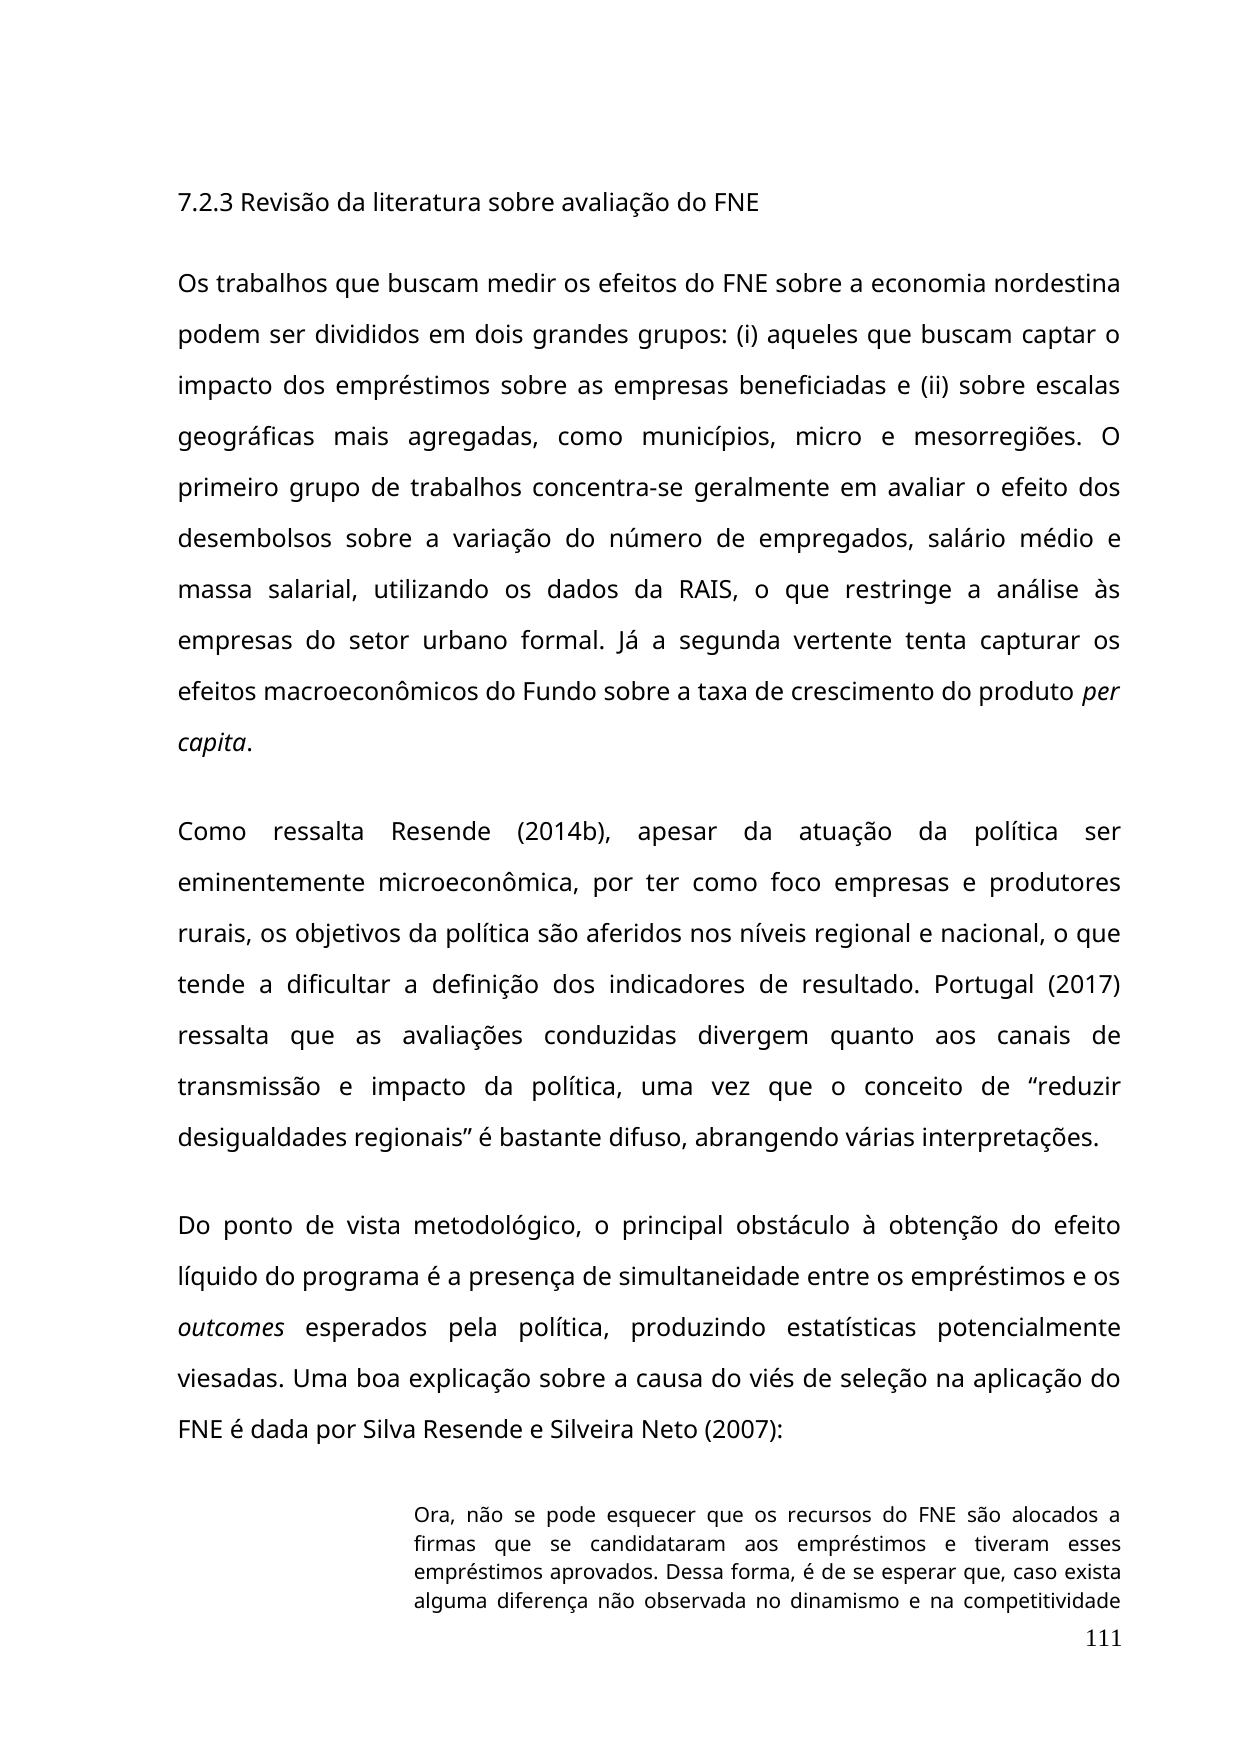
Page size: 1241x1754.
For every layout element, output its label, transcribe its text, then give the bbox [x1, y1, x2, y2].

text 7.2.3 Revisão da literatura sobre avaliação do FNE [177, 184, 1122, 218]
text Ora, não se pode esquecer que os recursos do FNE são alocados a firmas que se candidataram aos empréstimos e tiveram esses empréstimos aprovados. Dessa forma, é de se esperar que, caso exista alguma diferença não observada no dinamismo e na competitividade [413, 1501, 1122, 1614]
text Como ressalta Resende (2014b), apesar da atuação da política ser eminentemente microeconômica, por ter como foco empresas e produtores rurais, os objetivos da política são aferidos nos níveis regional e nacional, o que tende a dificultar a definição dos indicadores de resultado. Portugal (2017) ressalta que as avaliações conduzidas divergem quanto aos canais de transmissão e impacto da política, uma vez que o conceito de “reduzir desigualdades regionais” é bastante difuso, abrangendo várias interpretações. [177, 813, 1122, 1153]
text Os trabalhos que buscam medir os efeitos do FNE sobre a economia nordestina podem ser divididos em dois grandes grupos: (i) aqueles que buscam captar o impacto dos empréstimos sobre as empresas beneficiadas e (ii) sobre escalas geográficas mais agregadas, como municípios, micro e mesorregiões. O primeiro grupo de trabalhos concentra-se geralmente em avaliar o efeito dos desembolsos sobre a variação do número de empregados, salário médio e massa salarial, utilizando os dados da RAIS, o que restringe a análise às empresas do setor urbano formal. Já a segunda vertente tenta capturar os efeitos macroeconômicos do Fundo sobre a taxa de crescimento do produto per capita. [177, 265, 1122, 759]
text Do ponto de vista metodológico, o principal obstáculo à obtenção do efeito líquido do programa é a presença de simultaneidade entre os empréstimos e os outcomes esperados pela política, produzindo estatísticas potencialmente viesadas. Uma boa explicação sobre a causa do viés de seleção na aplicação do FNE é dada por Silva Resende e Silveira Neto (2007): [177, 1208, 1122, 1446]
